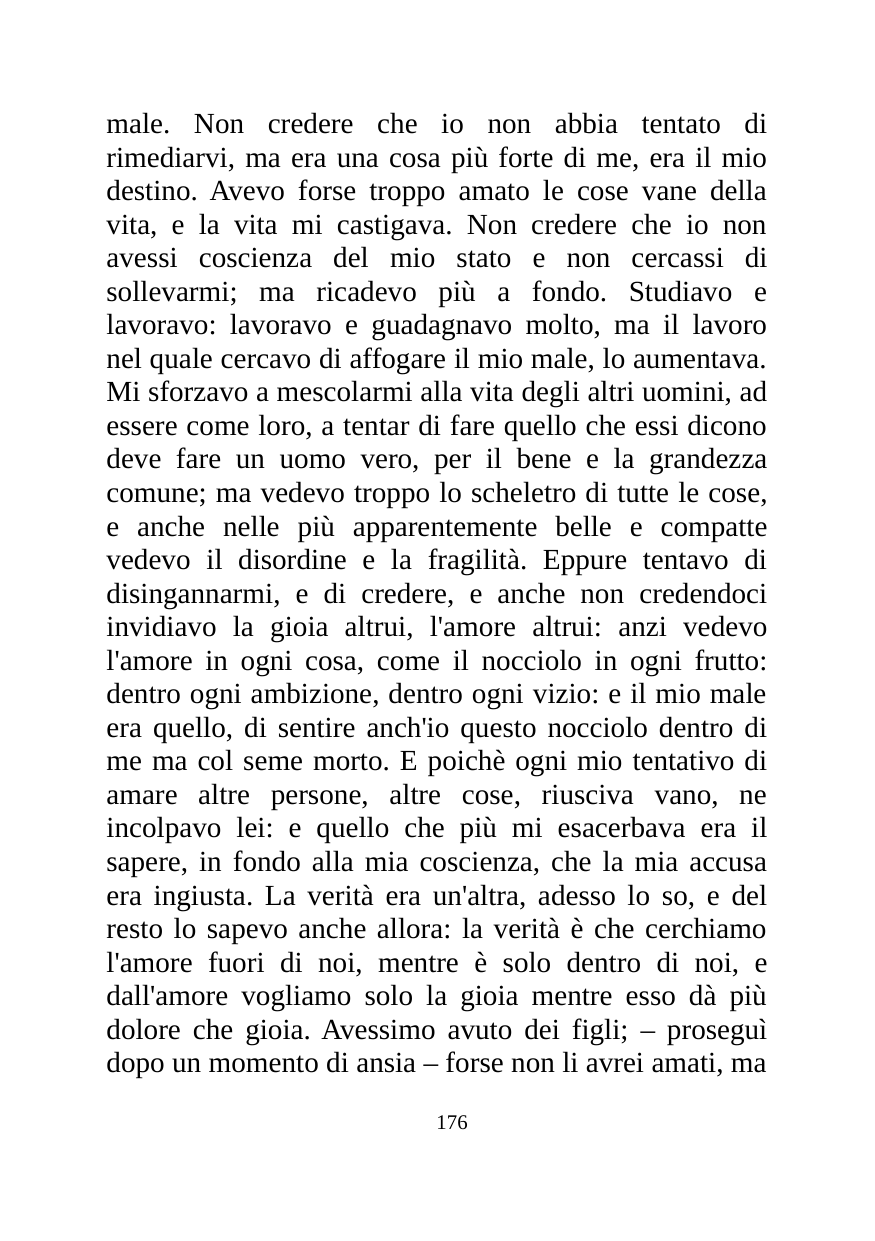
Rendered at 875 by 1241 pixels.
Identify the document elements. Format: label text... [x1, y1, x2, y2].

text male. Non credere che io non abbia tentato di rimediarvi, ma era una cosa più forte di me, era il mio destino. Avevo forse troppo amato le cose vane della vita, e la vita mi castigava. Non credere che io non avessi coscienza del mio stato e non cercassi di sollevarmi; ma ricadevo più a fondo. Studiavo e lavoravo: lavoravo e guadagnavo molto, ma il lavoro nel quale cercavo di affogare il mio male, lo aumentava. Mi sforzavo a mescolarmi alla vita degli altri uomini, ad essere come loro, a tentar di fare quello che essi dicono deve fare un uomo vero, per il bene e la grandezza comune; ma vedevo troppo lo scheletro di tutte le cose, e anche nelle più apparentemente belle e compatte vedevo il disordine e la fragilità. Eppure tentavo di disingannarmi, e di credere, e anche non credendoci invidiavo la gioia altrui, l'amore altrui: anzi vedevo l'amore in ogni cosa, come il nocciolo in ogni frutto: dentro ogni ambizione, dentro ogni vizio: e il mio male era quello, di sentire anch'io questo nocciolo dentro di me ma col seme morto. E poichè ogni mio tentativo di amare altre persone, altre cose, riusciva vano, ne incolpavo lei: e quello che più mi esacerbava era il sapere, in fondo alla mia coscienza, che la mia accusa era ingiusta. La verità era un'altra, adesso lo so, e del resto lo sapevo anche allora: la verità è che cerchiamo l'amore fuori di noi, mentre è solo dentro di noi, e dall'amore vogliamo solo la gioia mentre esso dà più dolore che gioia. Avessimo avuto dei figli; – proseguì dopo un momento di ansia – forse non li avrei amati, ma [106, 106, 768, 1079]
